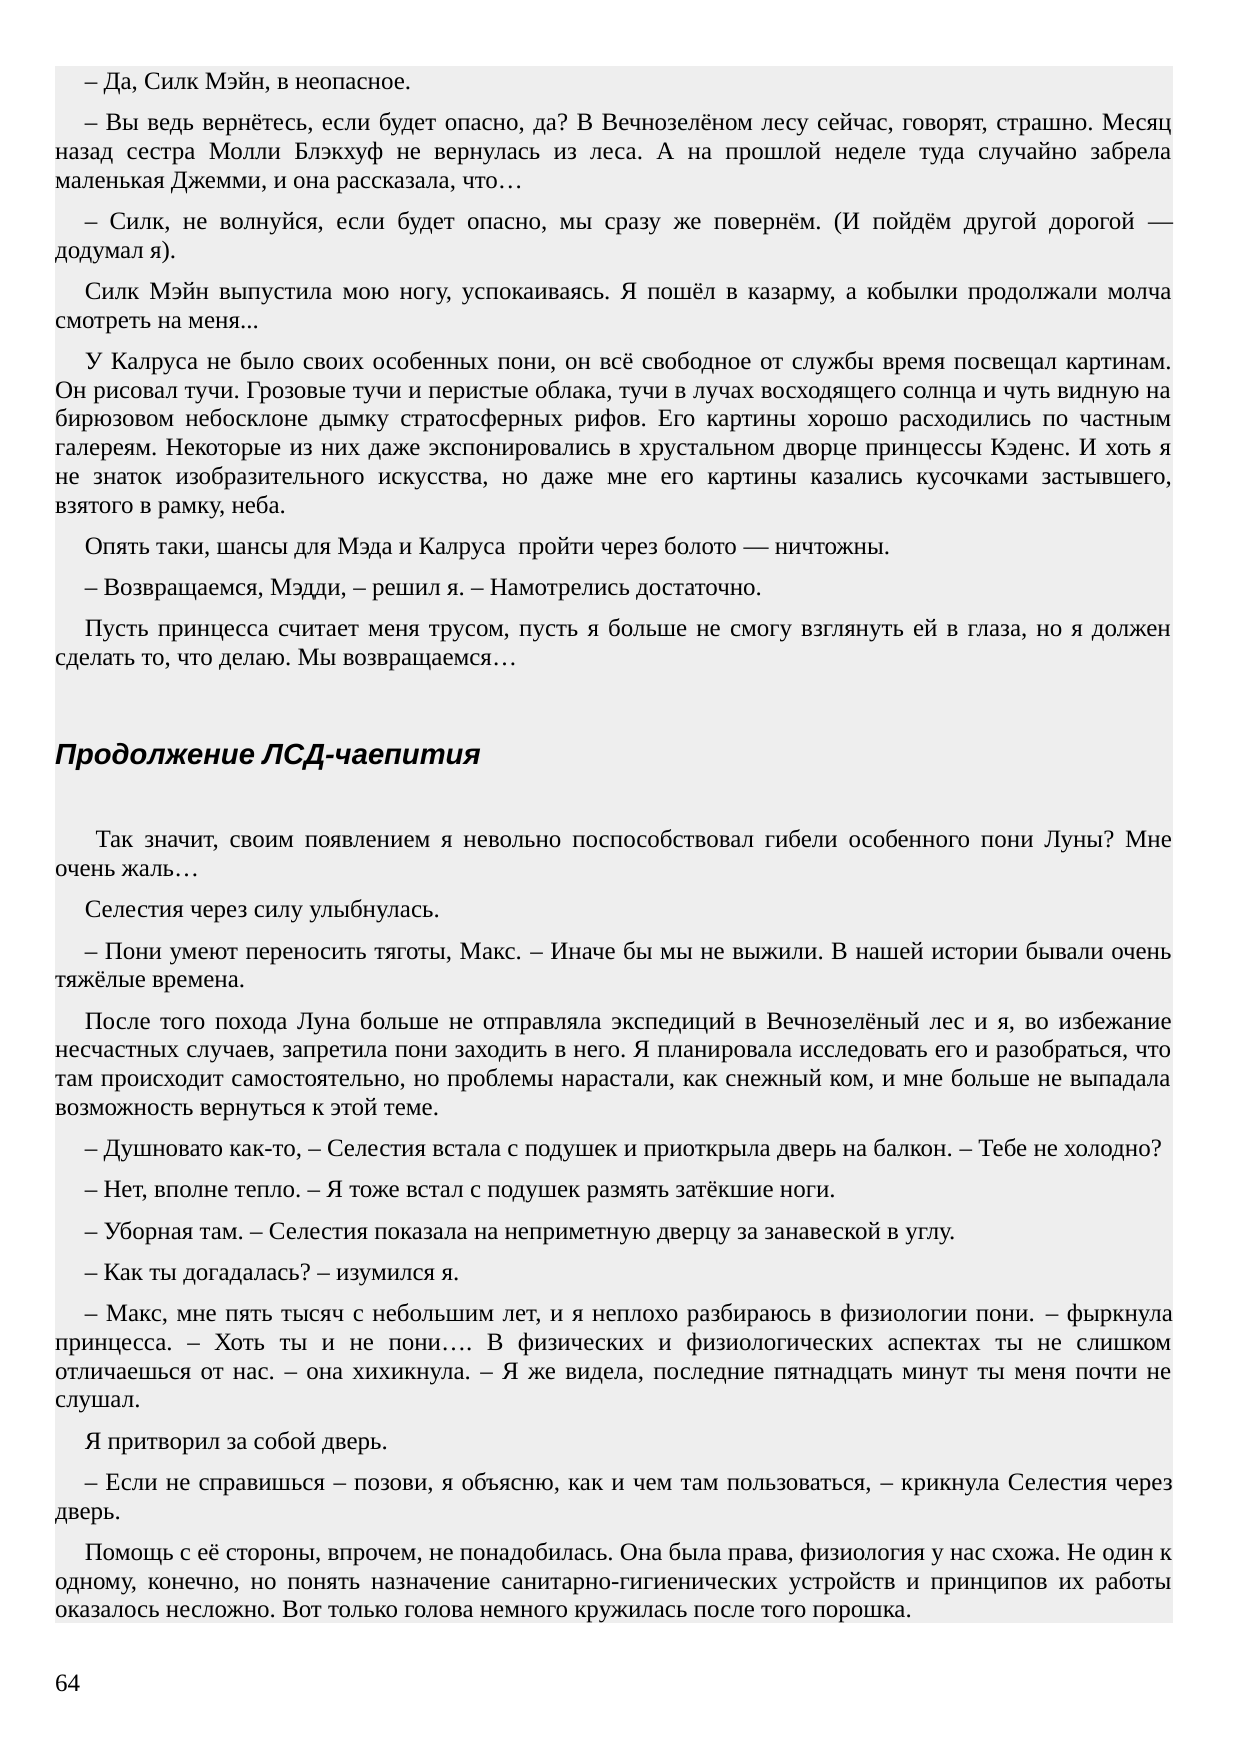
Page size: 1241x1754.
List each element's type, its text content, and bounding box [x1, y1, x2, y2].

text Силк Мэйн выпустила мою ногу, успокаиваясь. Я пошёл в казарму, а кобылки продолжали молча смотреть на меня... [55, 276, 1173, 333]
text Опять таки, шансы для Мэда и Калруса пройти через болото — ничтожны. [55, 531, 1173, 560]
text – Уборная там. – Селестия показала на неприметную дверцу за занавеской в углу. [55, 1216, 1173, 1244]
text Пусть принцесса считает меня трусом, пусть я больше не смогу взглянуть ей в глаза, но я должен сделать то, что делаю. Мы возвращаемся… [55, 613, 1173, 671]
text Помощь с её стороны, впрочем, не понадобилась. Она была права, физиология у нас схожа. Не один к одному, конечно, но понять назначение санитарно-гигиенических устройств и принципов их работы оказалось несложно. Вот только голова немного кружилась после того порошка. [55, 1537, 1173, 1623]
text – Силк, не волнуйся, если будет опасно, мы сразу же повернём. (И пойдём другой дорогой — додумал я). [55, 206, 1173, 263]
text Селестия через силу улыбнулась. [55, 894, 1173, 923]
text – Да, Силк Мэйн, в неопасное. [55, 66, 1173, 95]
text Я притворил за собой дверь. [55, 1426, 1173, 1454]
text У Калруса не было своих особенных пони, он всё свободное от службы время посвещал картинам. Он рисовал тучи. Грозовые тучи и перистые облака, тучи в лучах восходящего солнца и чуть видную на бирюзовом небосклоне дымку стратосферных рифов. Его картины хорошо расходились по частным галереям. Некоторые из них даже экспонировались в хрустальном дворце принцессы Кэденс. И хоть я не знаток изобразительного искусства, но даже мне его картины казались кусочками застывшего, взятого в рамку, неба. [55, 346, 1173, 518]
text – Как ты догадалась? – изумился я. [55, 1257, 1173, 1286]
text Так значит, своим появлением я невольно поспособствовал гибели особенного пони Луны? Мне очень жаль… [55, 824, 1173, 882]
text После того похода Луна больше не отправляла экспедиций в Вечнозелёный лес и я, во избежание несчастных случаев, запретила пони заходить в него. Я планировала исследовать его и разобраться, что там происходит самостоятельно, но проблемы нарастали, как снежный ком, и мне больше не выпадала возможность вернуться к этой теме. [55, 1006, 1173, 1121]
subtitle Продолжение ЛСД-чаепития [55, 737, 1173, 771]
text – Пони умеют переносить тяготы, Макс. – Иначе бы мы не выжили. В нашей истории бывали очень тяжёлые времена. [55, 936, 1173, 993]
text – Возвращаемся, Мэдди, – решил я. – Намотрелись достаточно. [55, 572, 1173, 601]
text – Если не справишься – позови, я объясню, как и чем там пользоваться, – крикнула Селестия через дверь. [55, 1467, 1173, 1524]
text – Макс, мне пять тысяч с небольшим лет, и я неплохо разбираюсь в физиологии пони. – фыркнула принцесса. – Хоть ты и не пони…. В физических и физиологических аспектах ты не слишком отличаешься от нас. – она хихикнула. – Я же видела, последние пятнадцать минут ты меня почти не слушал. [55, 1298, 1173, 1413]
text – Душновато как-то, – Селестия встала с подушек и приоткрыла дверь на балкон. – Тебе не холодно? [55, 1133, 1173, 1162]
text – Вы ведь вернётесь, если будет опасно, да? В Вечнозелёном лесу сейчас, говорят, страшно. Месяц назад сестра Молли Блэкхуф не вернулась из леса. А на прошлой неделе туда случайно забрела маленькая Джемми, и она рассказала, что… [55, 107, 1173, 193]
text – Нет, вполне тепло. – Я тоже встал с подушек размять затёкшие ноги. [55, 1174, 1173, 1203]
